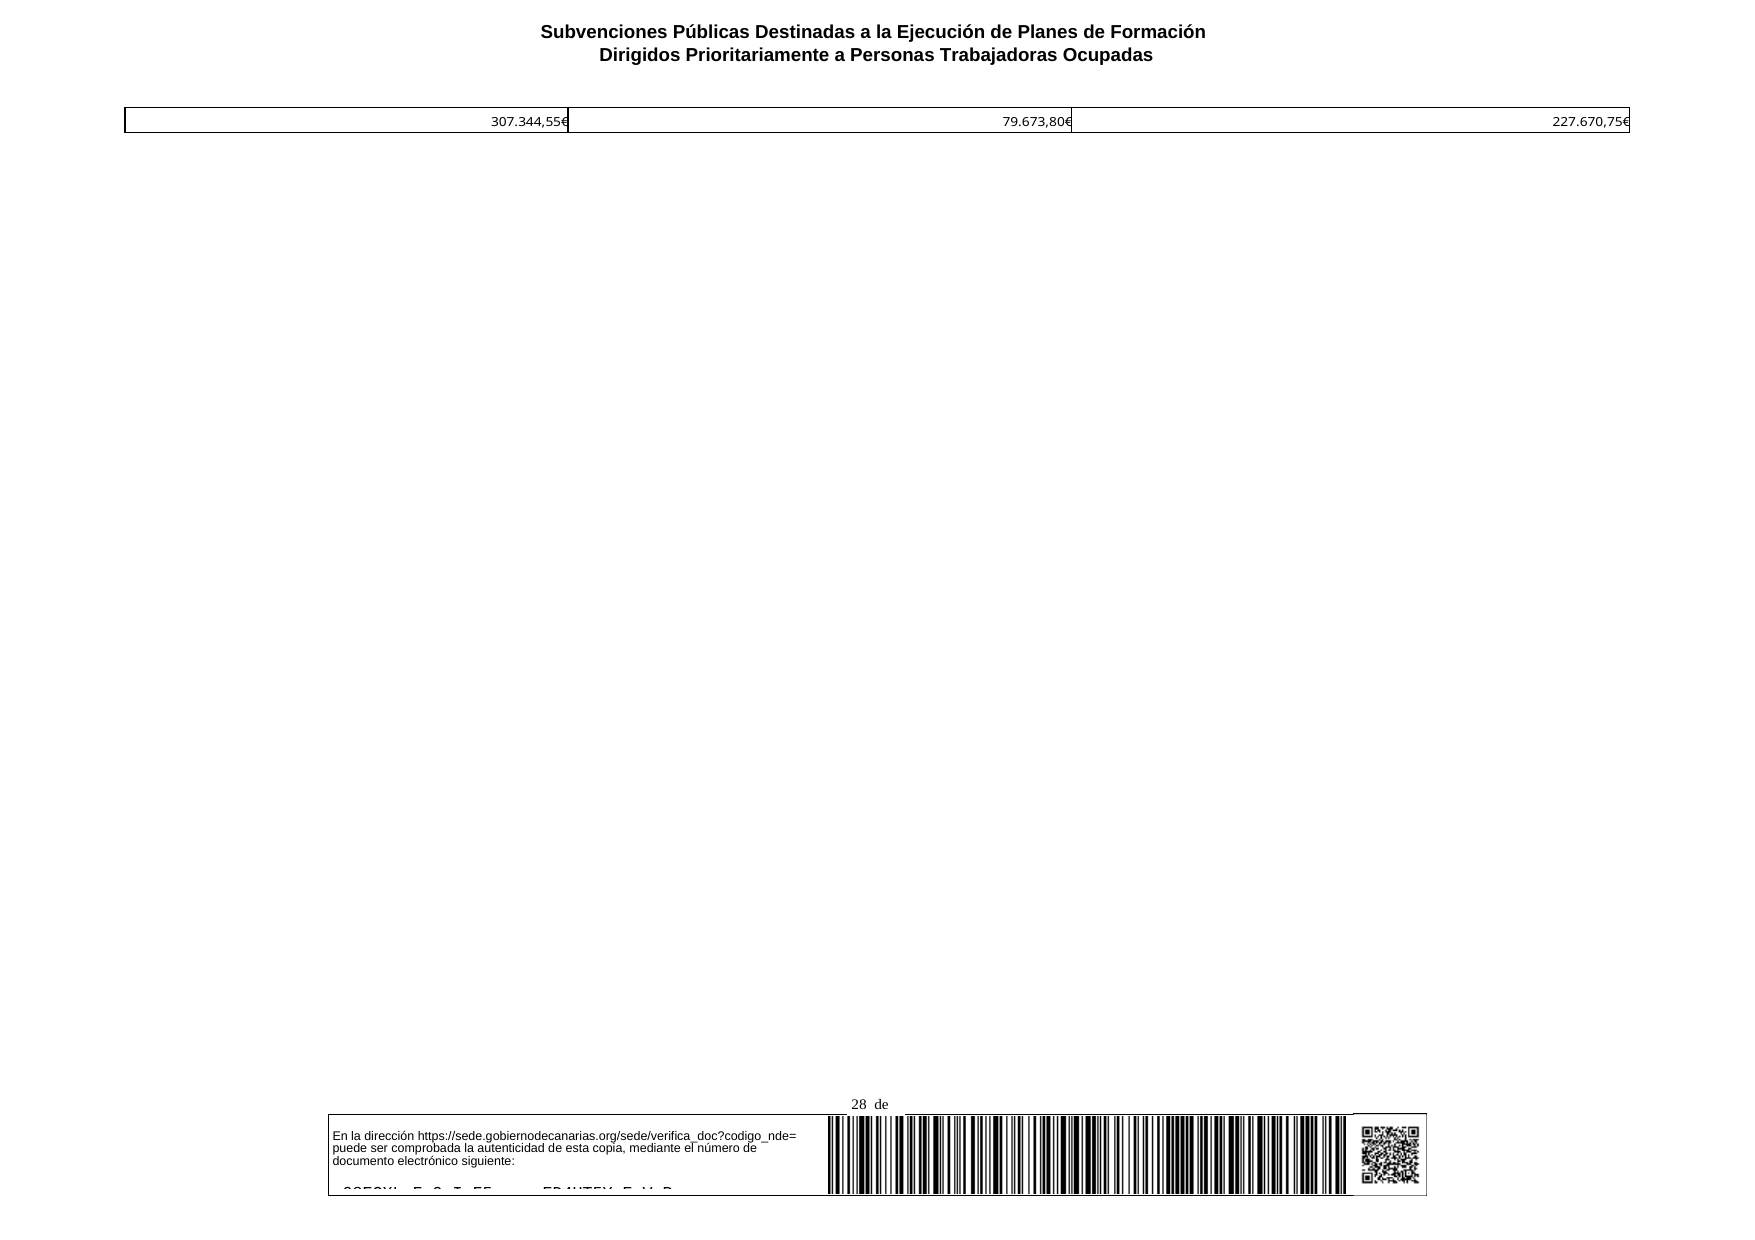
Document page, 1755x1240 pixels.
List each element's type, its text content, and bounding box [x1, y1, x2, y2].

table_cell 227.670,75€ [1072, 108, 1629, 132]
table_cell 79.673,80€ [569, 108, 1071, 132]
table_cell 307.344,55€ [126, 108, 567, 132]
